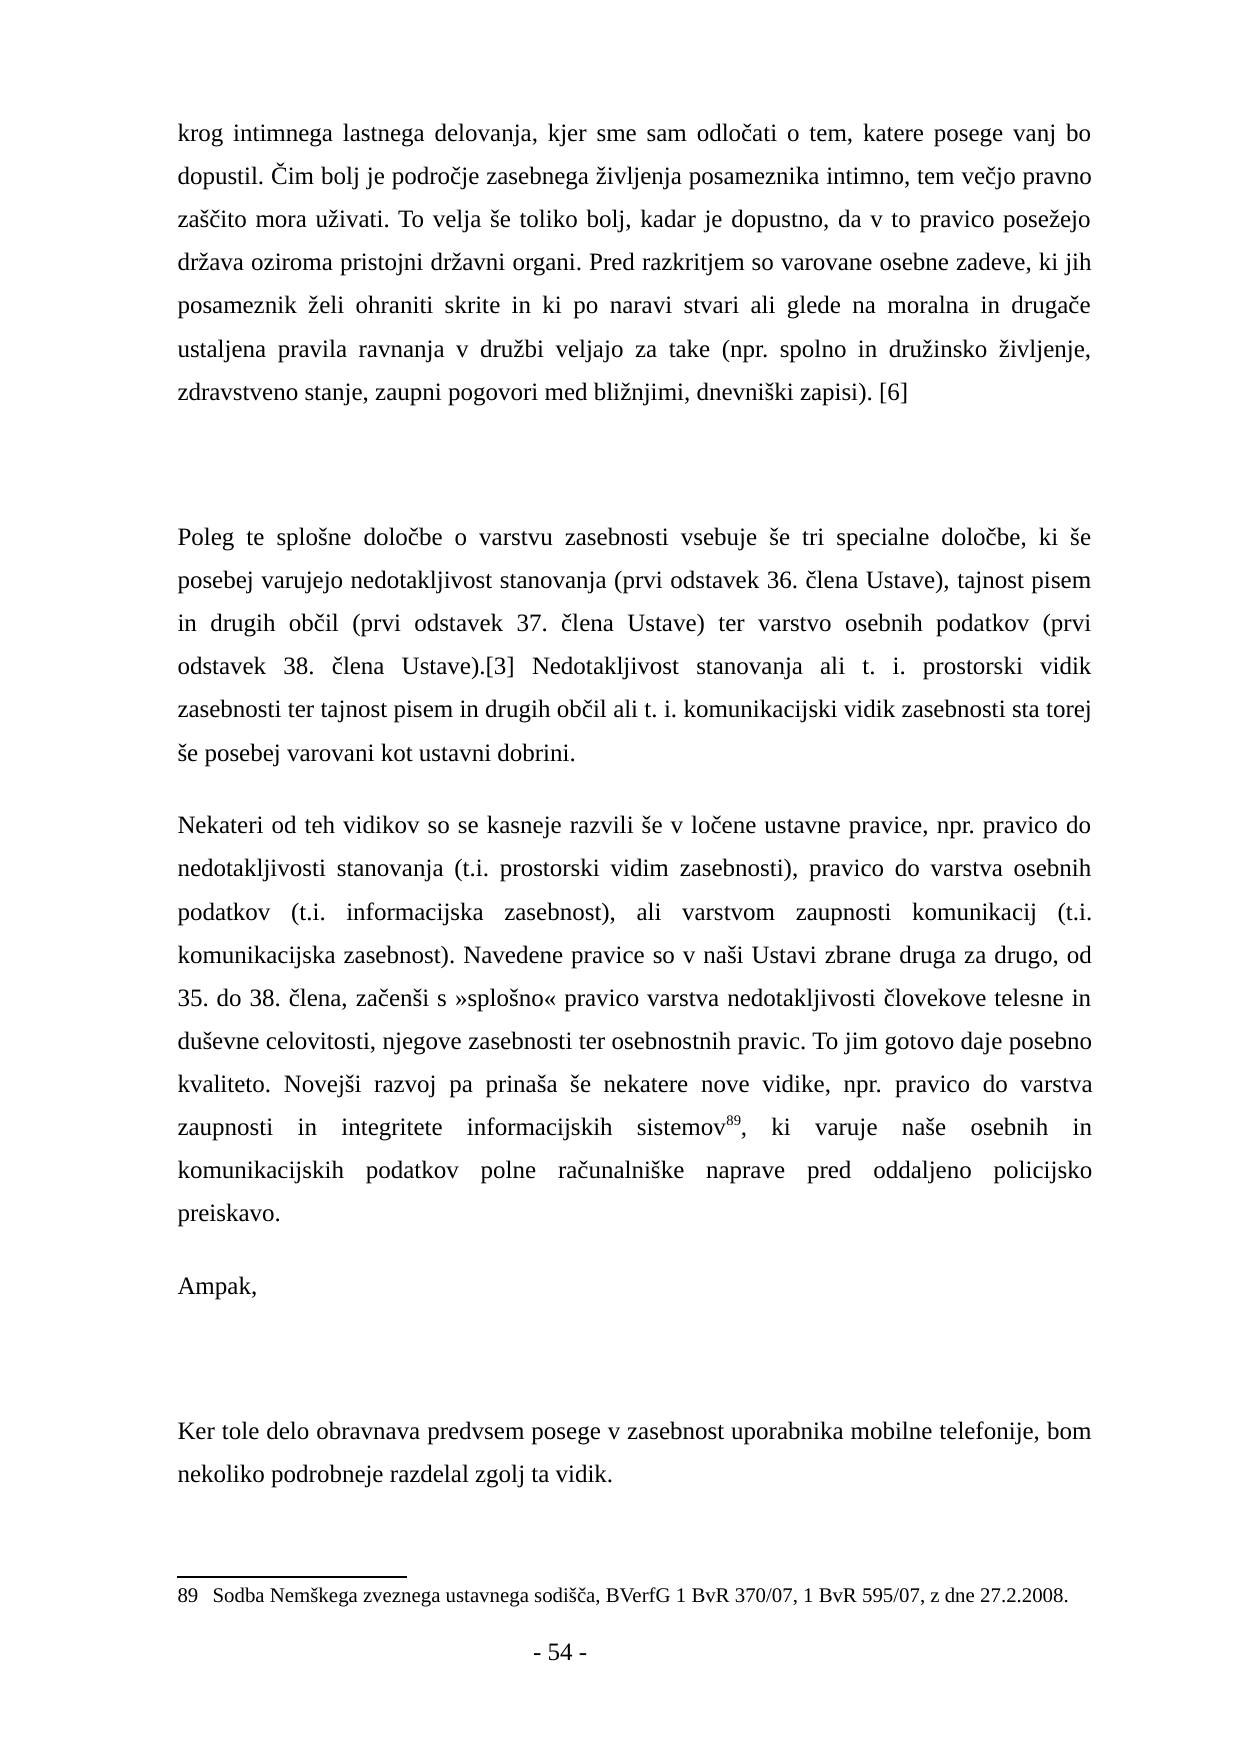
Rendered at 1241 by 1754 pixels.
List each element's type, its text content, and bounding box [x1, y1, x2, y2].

text krog intimnega lastnega delovanja, kjer sme sam odločati o tem, katere posege vanj bo dopustil. Čim bolj je področje zasebnega življenja posameznika intimno, tem večjo pravno zaščito mora uživati. To velja še toliko bolj, kadar je dopustno, da v to pravico posežejo država oziroma pristojni državni organi. Pred razkritjem so varovane osebne zadeve, ki jih posameznik želi ohraniti skrite in ki po naravi stvari ali glede na moralna in drugače ustaljena pravila ravnanja v družbi veljajo za take (npr. spolno in družinsko življenje, zdravstveno stanje, zaupni pogovori med bližnjimi, dnevniški zapisi). [6] [177, 118, 1093, 406]
text Nekateri od teh vidikov so se kasneje razvili še v ločene ustavne pravice, npr. pravico do nedotakljivosti stanovanja (t.i. prostorski vidim zasebnosti), pravico do varstva osebnih podatkov (t.i. informacijska zasebnost), ali varstvom zaupnosti komunikacij (t.i. komunikacijska zasebnost). Navedene pravice so v naši Ustavi zbrane druga za drugo, od 35. do 38. člena, začenši s »splošno« pravico varstva nedotakljivosti človekove telesne in duševne celovitosti, njegove zasebnosti ter osebnostnih pravic. To jim gotovo daje posebno kvaliteto. Novejši razvoj pa prinaša še nekatere nove vidike, npr. pravico do varstva zaupnosti in integritete informacijskih sistemov, ki varuje naše osebnih in komunikacijskih podatkov polne računalniške naprave pred oddaljeno policijsko preiskavo. [177, 810, 1093, 1227]
text Ampak, [177, 1271, 1093, 1300]
text Ker tole delo obravnava predvsem posege v zasebnost uporabnika mobilne telefonije, bom nekoliko podrobneje razdelal zgolj ta vidik. [177, 1416, 1093, 1488]
text Poleg te splošne določbe o varstvu zasebnosti vsebuje še tri specialne določbe, ki še posebej varujejo nedotakljivost stanovanja (prvi odstavek 36. člena Ustave), tajnost pisem in drugih občil (prvi odstavek 37. člena Ustave) ter varstvo osebnih podatkov (prvi odstavek 38. člena Ustave).[3] Nedotakljivost stanovanja ali t. i. prostorski vidik zasebnosti ter tajnost pisem in drugih občil ali t. i. komunikacijski vidik zasebnosti sta torej še posebej varovani kot ustavni dobrini. [177, 522, 1093, 766]
text Sodba Nemškega zveznega ustavnega sodišča, BVerfG 1 BvR 370/07, 1 BvR 595/07, z dne 27.2.2008. [177, 1583, 1093, 1607]
